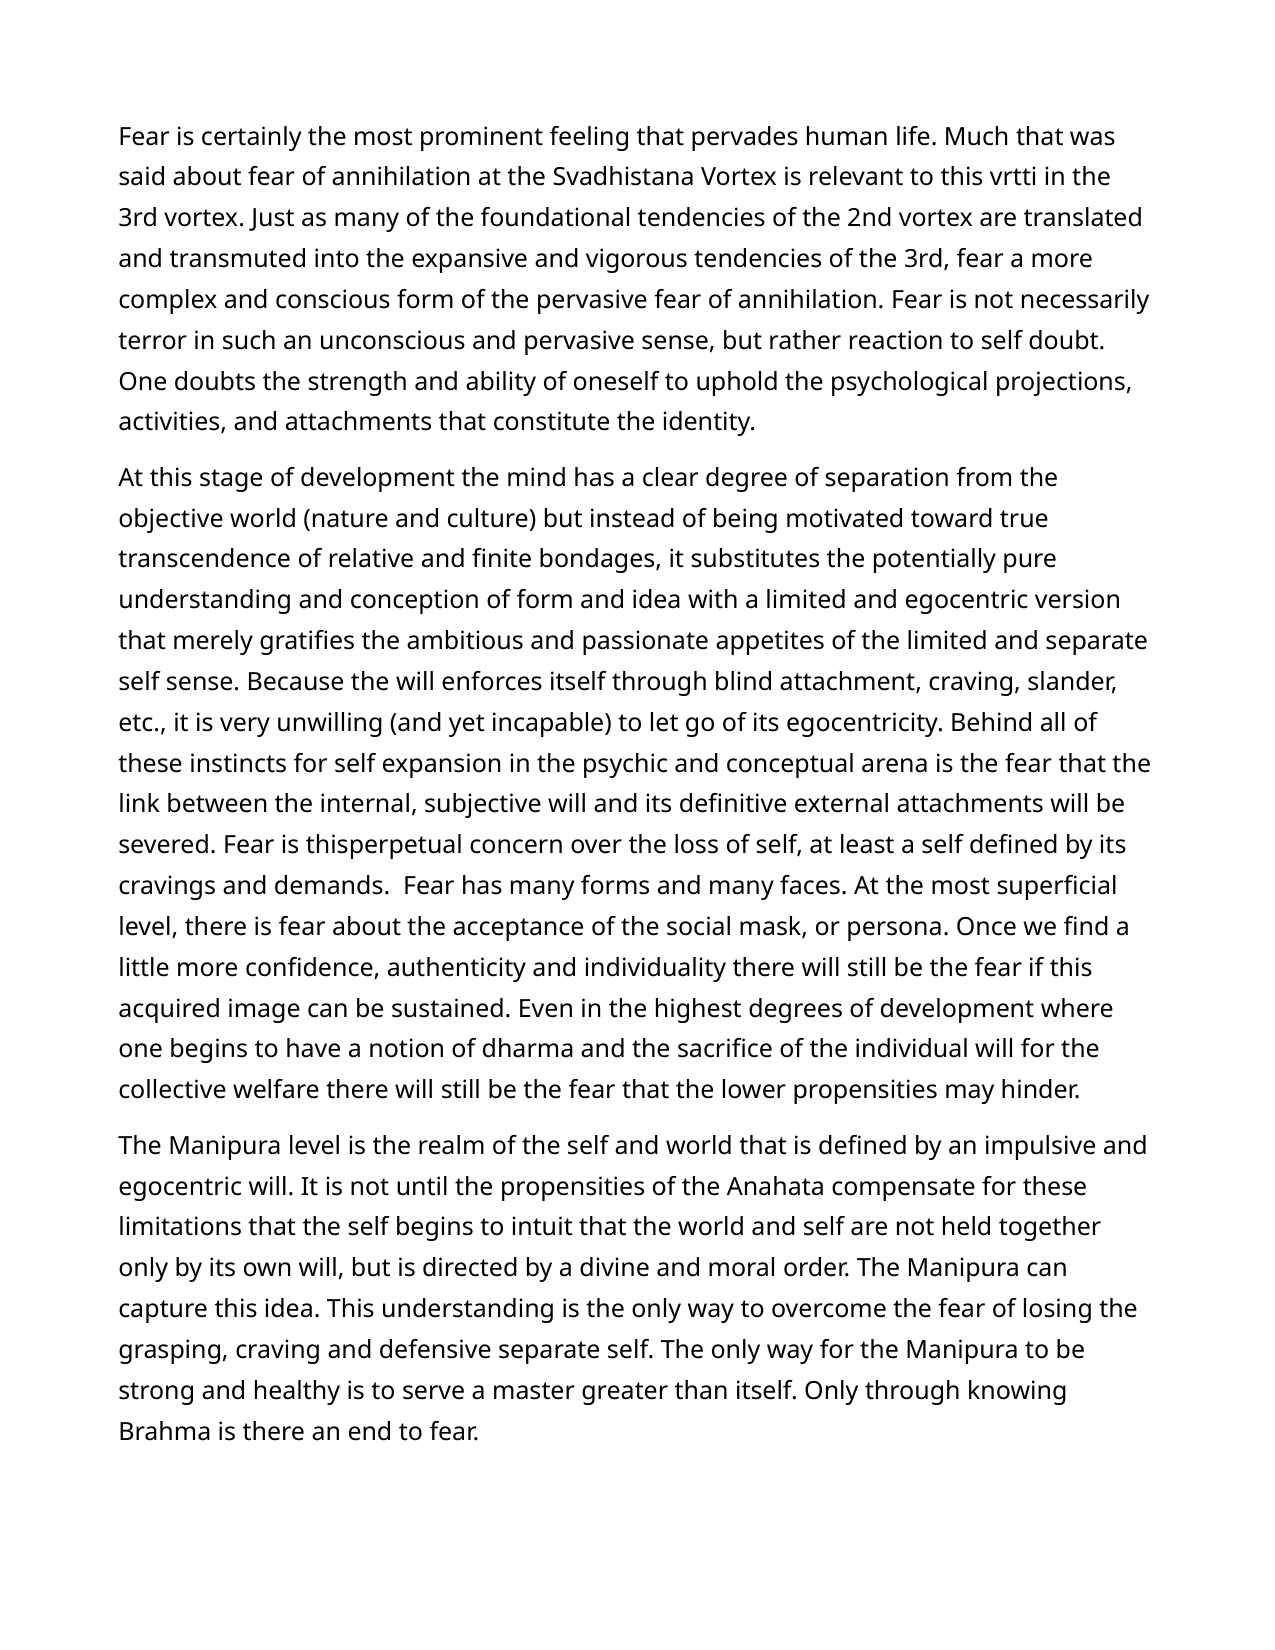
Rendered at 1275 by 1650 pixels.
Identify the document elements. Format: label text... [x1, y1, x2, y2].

text The Manipura level is the realm of the self and world that is defined by an impulsive and egocentric will. It is not until the propensities of the Anahata compensate for these limitations that the self begins to intuit that the world and self are not held together only by its own will, but is directed by a divine and moral order. The Manipura can capture this idea. This understanding is the only way to overcome the fear of losing the grasping, craving and defensive separate self. The only way for the Manipura to be strong and healthy is to serve a master greater than itself. Only through knowing Brahma is there an end to fear. [118, 1127, 1157, 1447]
text At this stage of development the mind has a clear degree of separation from the objective world (nature and culture) but instead of being motivated toward true transcendence of relative and finite bondages, it substitutes the potentially pure understanding and conception of form and idea with a limited and egocentric version that merely gratifies the ambitious and passionate appetites of the limited and separate self sense. Because the will enforces itself through blind attachment, craving, slander, etc., it is very unwilling (and yet incapable) to let go of its egocentricity. Behind all of these instincts for self expansion in the psychic and conceptual arena is the fear that the link between the internal, subjective will and its definitive external attachments will be severed. Fear is thisperpetual concern over the loss of self, at least a self defined by its cravings and demands. Fear has many forms and many faces. At the most superficial level, there is fear about the acceptance of the social mask, or persona. Once we find a little more confidence, authenticity and individuality there will still be the fear if this acquired image can be sustained. Even in the highest degrees of development where one begins to have a notion of dharma and the sacrifice of the individual will for the collective welfare there will still be the fear that the lower propensities may hinder. [118, 459, 1157, 1106]
text Fear is certainly the most prominent feeling that pervades human life. Much that was said about fear of annihilation at the Svadhistana Vortex is relevant to this vrtti in the 3rd vortex. Just as many of the foundational tendencies of the 2nd vortex are translated and transmuted into the expansive and vigorous tendencies of the 3rd, fear a more complex and conscious form of the pervasive fear of annihilation. Fear is not necessarily terror in such an unconscious and pervasive sense, but rather reaction to self doubt. One doubts the strength and ability of oneself to uphold the psychological projections, activities, and attachments that constitute the identity. [118, 118, 1157, 438]
